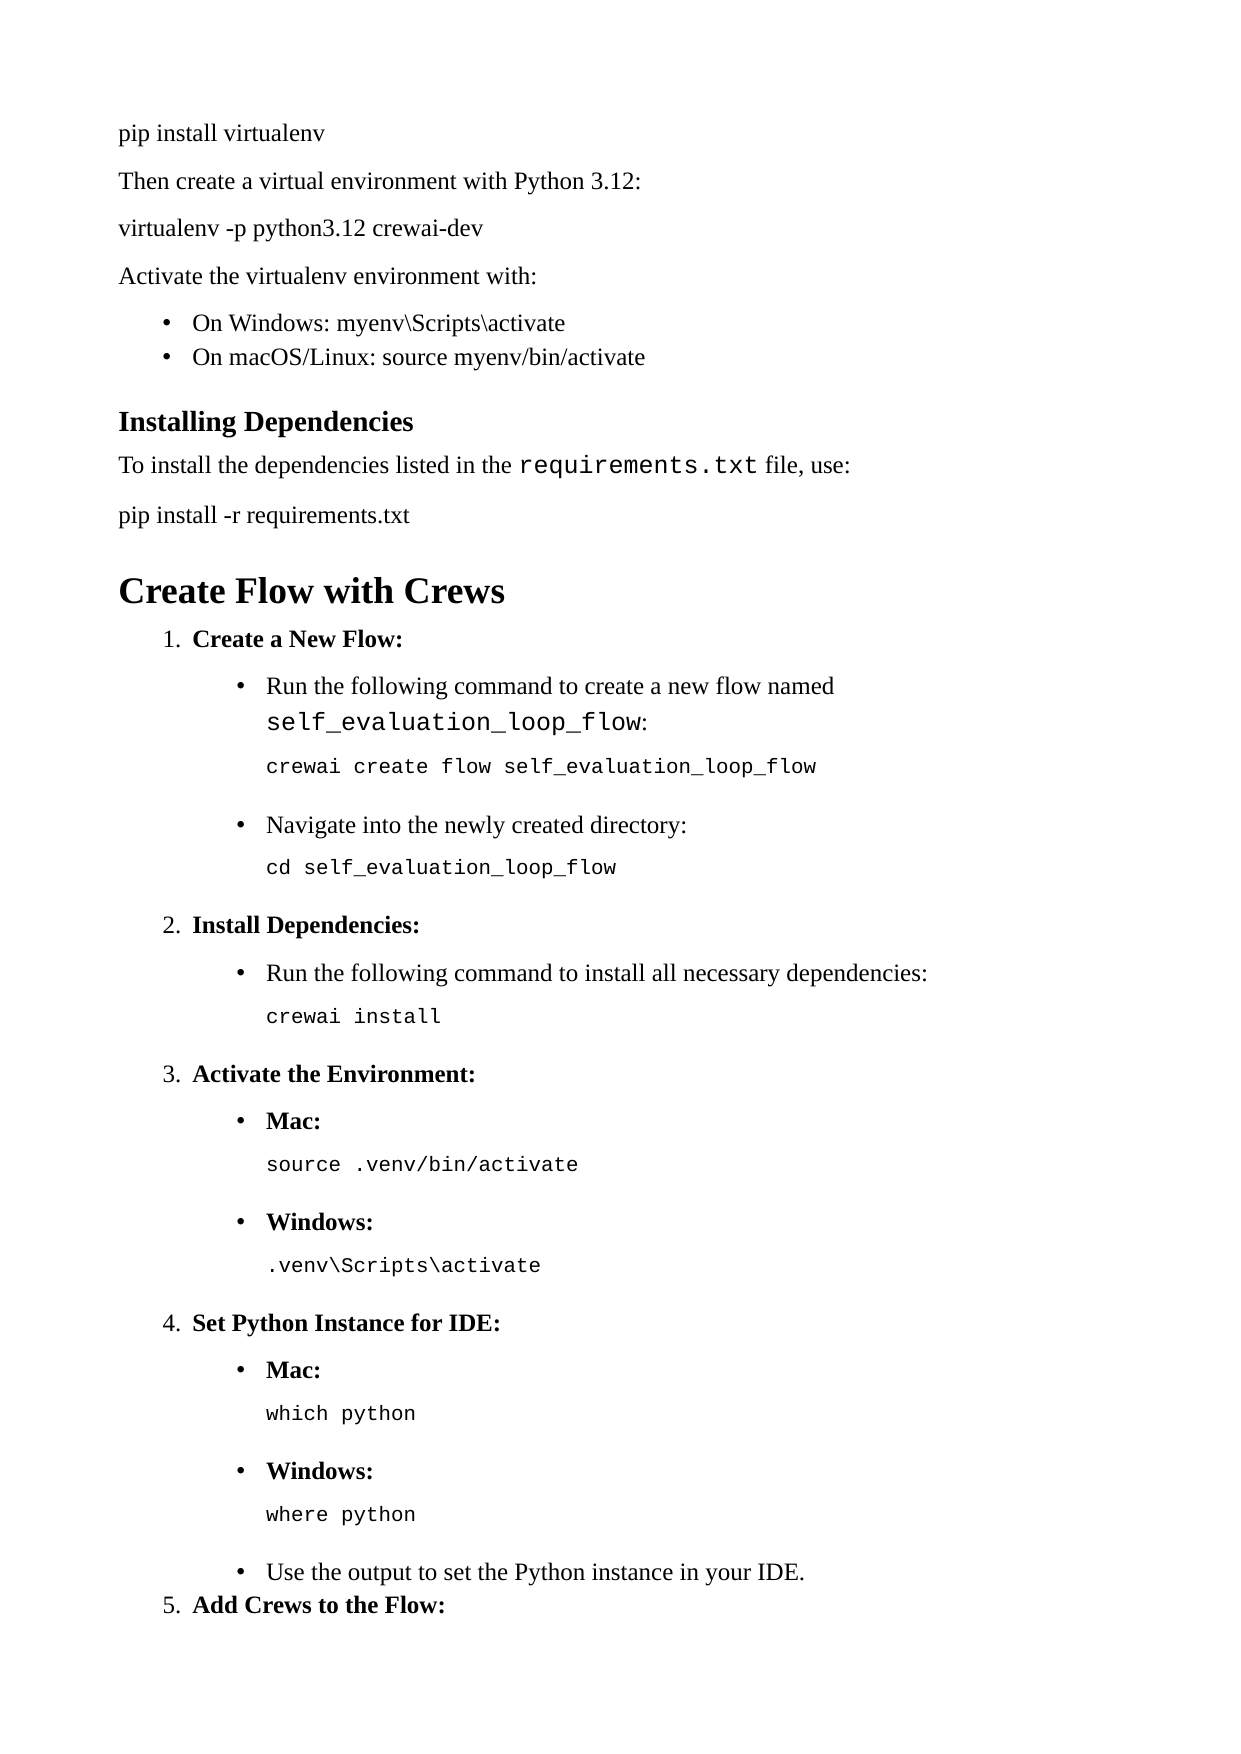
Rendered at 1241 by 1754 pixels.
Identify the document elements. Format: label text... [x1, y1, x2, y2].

list Windows: [236, 1207, 1122, 1236]
list cd self_evaluation_loop_flow [236, 857, 1122, 881]
list which python [236, 1403, 1122, 1427]
text pip install -r requirements.txt [118, 500, 1122, 528]
list Run the following command to create a new flow named self_evaluation_loop_flow: [236, 671, 1122, 737]
list Activate the Environment: [162, 1059, 1122, 1087]
list crewai install [236, 1006, 1122, 1029]
list where python [236, 1504, 1122, 1527]
list Use the output to set the Python instance in your IDE. [236, 1557, 1122, 1586]
list Windows: [236, 1456, 1122, 1485]
list Create a New Flow: [162, 624, 1122, 653]
text To install the dependencies listed in the requirements.txt file, use: [118, 450, 1122, 481]
list .venv\Scripts\activate [236, 1255, 1122, 1278]
list On macOS/Linux: source myenv/bin/activate [162, 342, 1122, 370]
text virtualenv -p python3.12 crewai-dev [118, 213, 1122, 242]
list Install Dependencies: [162, 910, 1122, 939]
list source .venv/bin/activate [236, 1154, 1122, 1178]
list Run the following command to install all necessary dependencies: [236, 958, 1122, 987]
list crewai create flow self_evaluation_loop_flow [236, 757, 1122, 780]
list Add Crews to the Flow: [162, 1590, 1122, 1619]
list Mac: [236, 1355, 1122, 1384]
text Activate the virtualenv environment with: [118, 261, 1122, 290]
text pip install virtualenv [118, 118, 1122, 147]
text Then create a virtual environment with Python 3.12: [118, 166, 1122, 194]
list Navigate into the newly created directory: [236, 810, 1122, 838]
list On Windows: myenv\Scripts\activate [162, 308, 1122, 337]
subtitle Create Flow with Crews [118, 568, 1122, 611]
subtitle Installing Dependencies [118, 404, 1122, 437]
list Set Python Instance for IDE: [162, 1308, 1122, 1337]
list Mac: [236, 1106, 1122, 1135]
